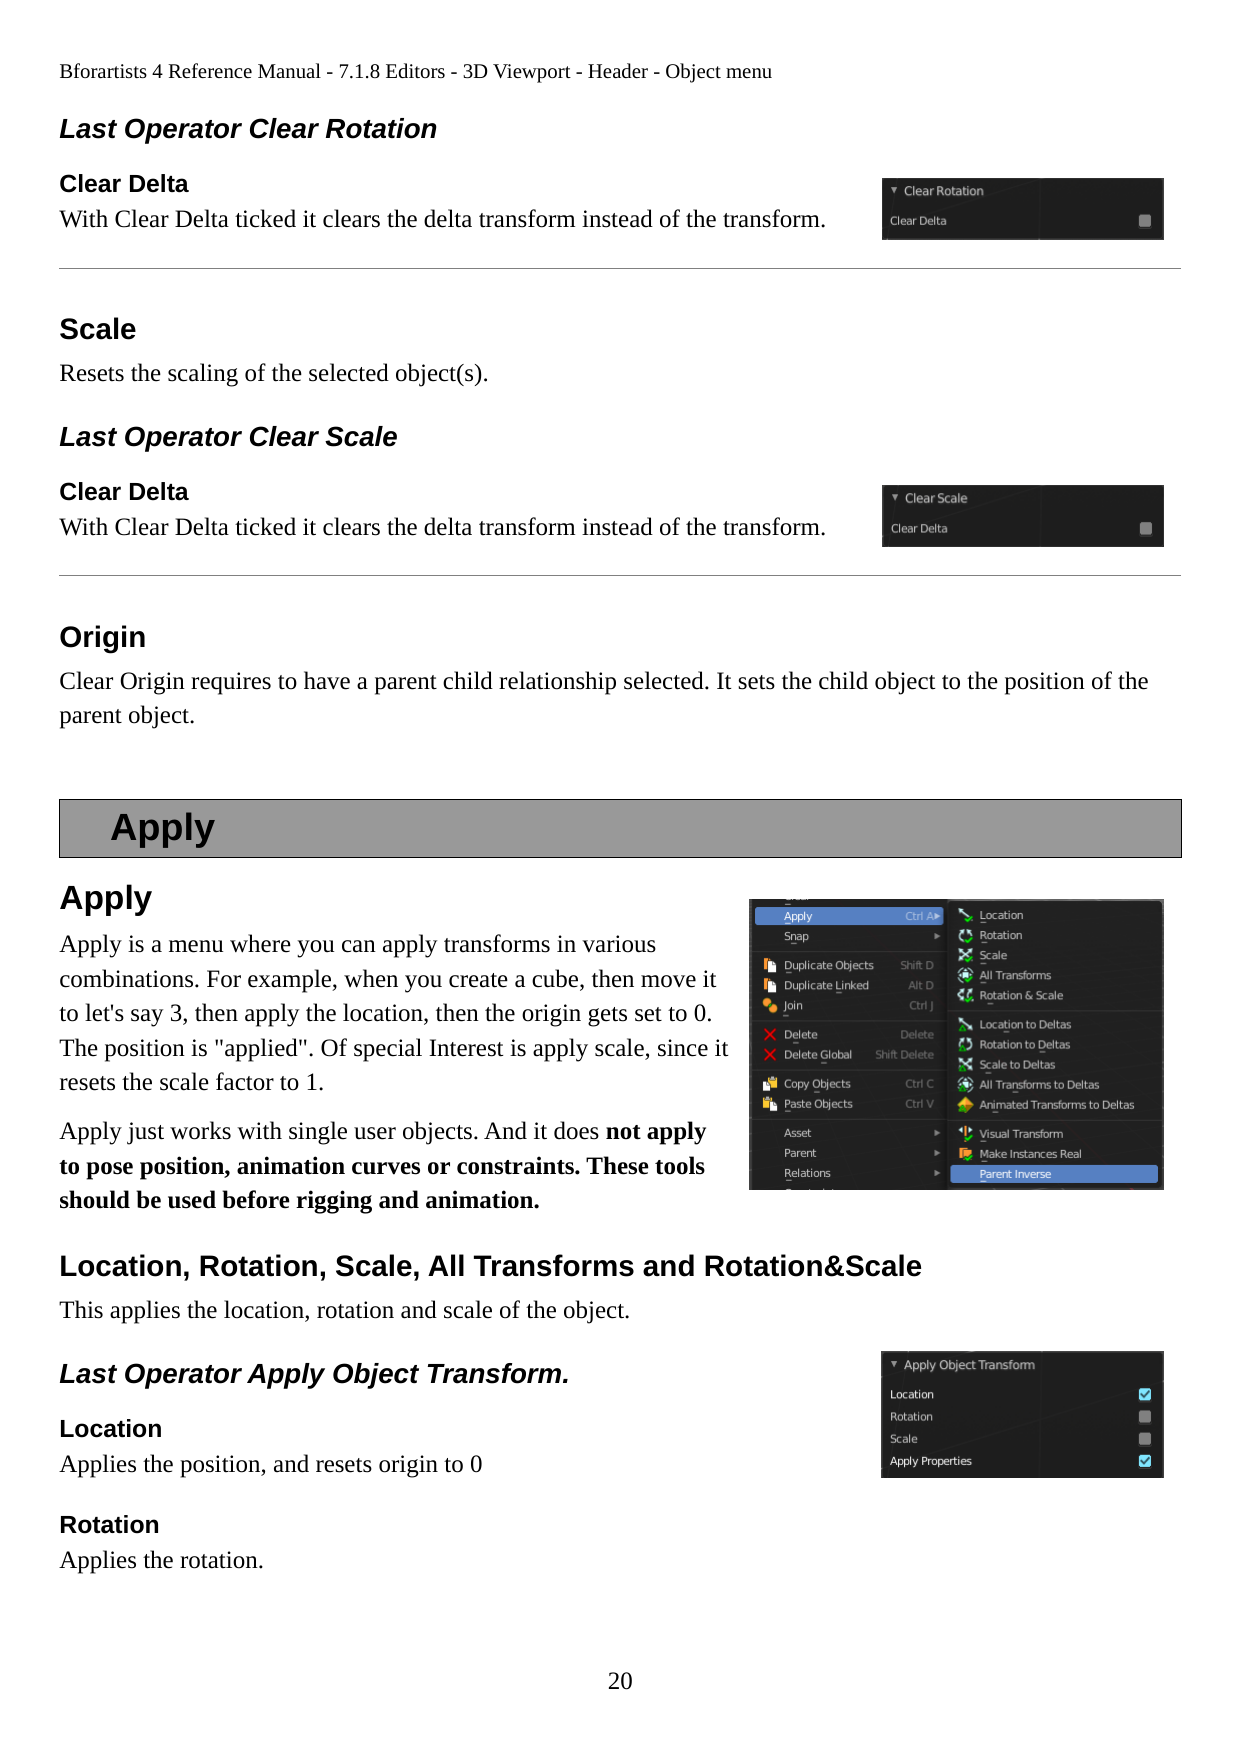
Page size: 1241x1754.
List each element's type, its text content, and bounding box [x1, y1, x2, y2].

text Applies the rotation. [59, 1545, 1181, 1574]
picture [749, 899, 1164, 1190]
subtitle Last Operator Apply Object Transform. [59, 1357, 881, 1389]
picture [881, 1351, 1164, 1478]
subtitle [1164, 1414, 1181, 1442]
text Resets the scaling of the selected object(s). [59, 358, 1181, 387]
subtitle Location, Rotation, Scale, All Transforms and Rotation&Scale [59, 1249, 1181, 1283]
subtitle Last Operator Clear Rotation [59, 113, 1181, 144]
subtitle Clear Delta [59, 477, 1181, 506]
subtitle Origin [59, 619, 1181, 653]
text Clear Origin requires to have a parent child relationship selected. It sets the child object to the position of the parent object. [59, 666, 1181, 729]
subtitle Apply [59, 878, 1181, 917]
picture [882, 485, 1164, 547]
subtitle Clear Delta [59, 169, 1181, 198]
table_header Apply [60, 800, 1181, 857]
picture [882, 178, 1164, 240]
subtitle Last Operator Clear Scale [59, 420, 1181, 452]
subtitle Location [59, 1414, 881, 1442]
text With Clear Delta ticked it clears the delta transform instead of the transform. [59, 512, 882, 541]
subtitle Scale [59, 312, 1181, 346]
text Applies the position, and resets origin to 0 [59, 1449, 881, 1477]
text This applies the location, rotation and scale of the object. [59, 1295, 1181, 1324]
text Apply just works with single user objects. And it does not apply to pose position, animation curves or constraints. These tools should be used before rigging and animation. [59, 1116, 1181, 1214]
text Apply is a menu where you can apply transforms in various combinations. For example, when you create a cube, then move it to let's say 3, then apply the location, then the origin gets set to 0. The position is "applied". Of special Interest is apply scale, since it resets the scale factor to 1. [59, 929, 749, 1096]
text With Clear Delta ticked it clears the delta transform instead of the transform. [59, 204, 882, 233]
subtitle Rotation [59, 1510, 1181, 1539]
